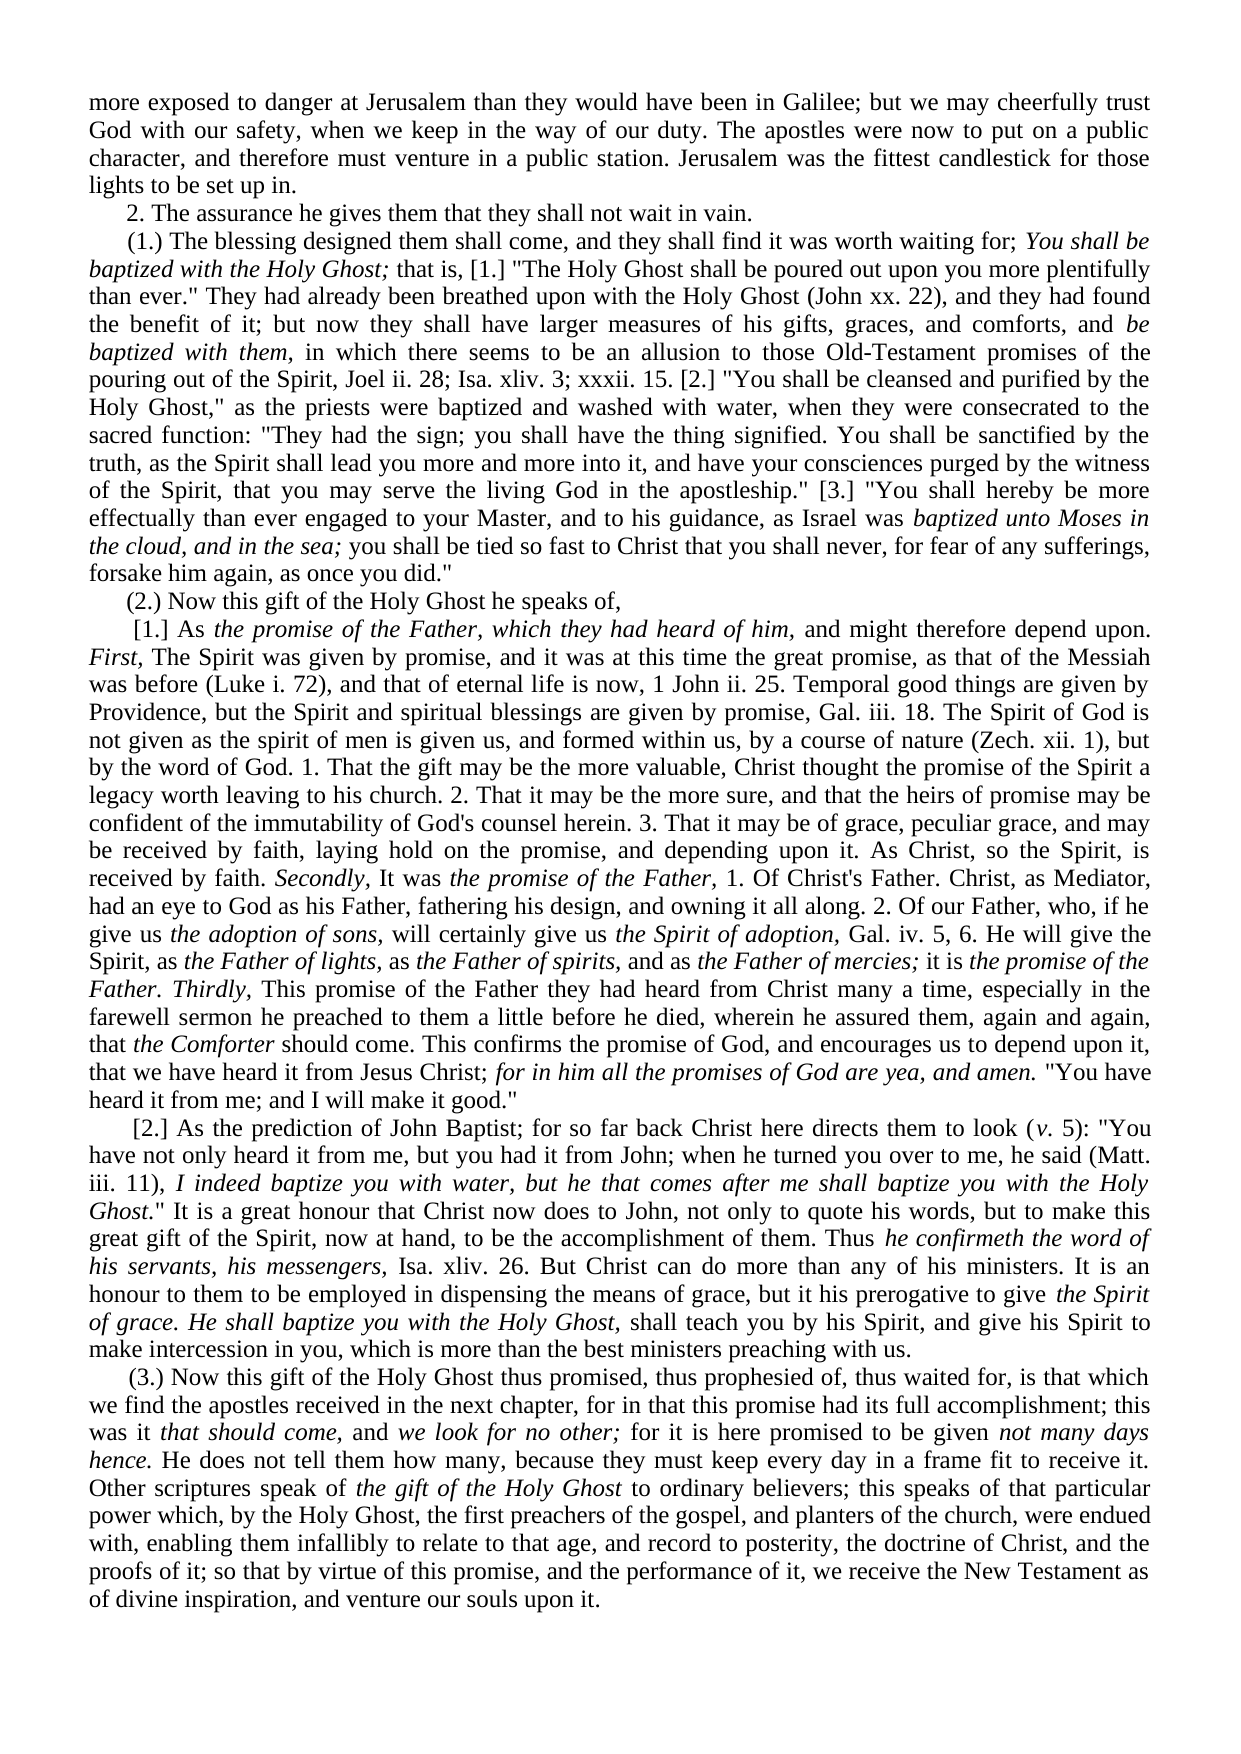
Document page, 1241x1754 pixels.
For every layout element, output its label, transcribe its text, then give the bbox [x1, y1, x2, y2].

text (2.) Now this gift of the Holy Ghost he speaks of, [88, 587, 1152, 615]
text more exposed to danger at Jerusalem than they would have been in Galilee; but we may cheerfully trust God with our safety, when we keep in the way of our duty. The apostles were now to put on a public character, and therefore must venture in a public station. Jerusalem was the fittest candlestick for those lights to be set up in. [88, 88, 1152, 199]
text [1.] As the promise of the Father, which they had heard of him, and might therefore depend upon. First, The Spirit was given by promise, and it was at this time the great promise, as that of the Messiah was before (Luke i. 72), and that of eternal life is now, 1 John ii. 25. Temporal good things are given by Providence, but the Spirit and spiritual blessings are given by promise, Gal. iii. 18. The Spirit of God is not given as the spirit of men is given us, and formed within us, by a course of nature (Zech. xii. 1), but by the word of God. 1. That the gift may be the more valuable, Christ thought the promise of the Spirit a legacy worth leaving to his church. 2. That it may be the more sure, and that the heirs of promise may be confident of the immutability of God's counsel herein. 3. That it may be of grace, peculiar grace, and may be received by faith, laying hold on the promise, and depending upon it. As Christ, so the Spirit, is received by faith. Secondly, It was the promise of the Father, 1. Of Christ's Father. Christ, as Mediator, had an eye to God as his Father, fathering his design, and owning it all along. 2. Of our Father, who, if he give us the adoption of sons, will certainly give us the Spirit of adoption, Gal. iv. 5, 6. He will give the Spirit, as the Father of lights, as the Father of spirits, and as the Father of mercies; it is the promise of the Father. Thirdly, This promise of the Father they had heard from Christ many a time, especially in the farewell sermon he preached to them a little before he died, wherein he assured them, again and again, that the Comforter should come. This confirms the promise of God, and encourages us to depend upon it, that we have heard it from Jesus Christ; for in him all the promises of God are yea, and amen. "You have heard it from me; and I will make it good." [88, 615, 1152, 1114]
text [2.] As the prediction of John Baptist; for so far back Christ here directs them to look (v. 5): "You have not only heard it from me, but you had it from John; when he turned you over to me, he said (Matt. iii. 11), I indeed baptize you with water, but he that comes after me shall baptize you with the Holy Ghost." It is a great honour that Christ now does to John, not only to quote his words, but to make this great gift of the Spirit, now at hand, to be the accomplishment of them. Thus he confirmeth the word of his servants, his messengers, Isa. xliv. 26. But Christ can do more than any of his ministers. It is an honour to them to be employed in dispensing the means of grace, but it his prerogative to give the Spirit of grace. He shall baptize you with the Holy Ghost, shall teach you by his Spirit, and give his Spirit to make intercession in you, which is more than the best ministers preaching with us. [88, 1114, 1152, 1363]
text (3.) Now this gift of the Holy Ghost thus promised, thus prophesied of, thus waited for, is that which we find the apostles received in the next chapter, for in that this promise had its full accomplishment; this was it that should come, and we look for no other; for it is here promised to be given not many days hence. He does not tell them how many, because they must keep every day in a frame fit to receive it. Other scriptures speak of the gift of the Holy Ghost to ordinary believers; this speaks of that particular power which, by the Holy Ghost, the first preachers of the gospel, and planters of the church, were endued with, enabling them infallibly to relate to that age, and record to posterity, the doctrine of Christ, and the proofs of it; so that by virtue of this promise, and the performance of it, we receive the New Testament as of divine inspiration, and venture our souls upon it. [88, 1363, 1152, 1612]
text (1.) The blessing designed them shall come, and they shall find it was worth waiting for; You shall be baptized with the Holy Ghost; that is, [1.] "The Holy Ghost shall be poured out upon you more plentifully than ever." They had already been breathed upon with the Holy Ghost (John xx. 22), and they had found the benefit of it; but now they shall have larger measures of his gifts, graces, and comforts, and be baptized with them, in which there seems to be an allusion to those Old-Testament promises of the pouring out of the Spirit, Joel ii. 28; Isa. xliv. 3; xxxii. 15. [2.] "You shall be cleansed and purified by the Holy Ghost," as the priests were baptized and washed with water, when they were consecrated to the sacred function: "They had the sign; you shall have the thing signified. You shall be sanctified by the truth, as the Spirit shall lead you more and more into it, and have your consciences purged by the witness of the Spirit, that you may serve the living God in the apostleship." [3.] "You shall hereby be more effectually than ever engaged to your Master, and to his guidance, as Israel was baptized unto Moses in the cloud, and in the sea; you shall be tied so fast to Christ that you shall never, for fear of any sufferings, forsake him again, as once you did." [88, 227, 1152, 587]
text 2. The assurance he gives them that they shall not wait in vain. [88, 199, 1152, 227]
